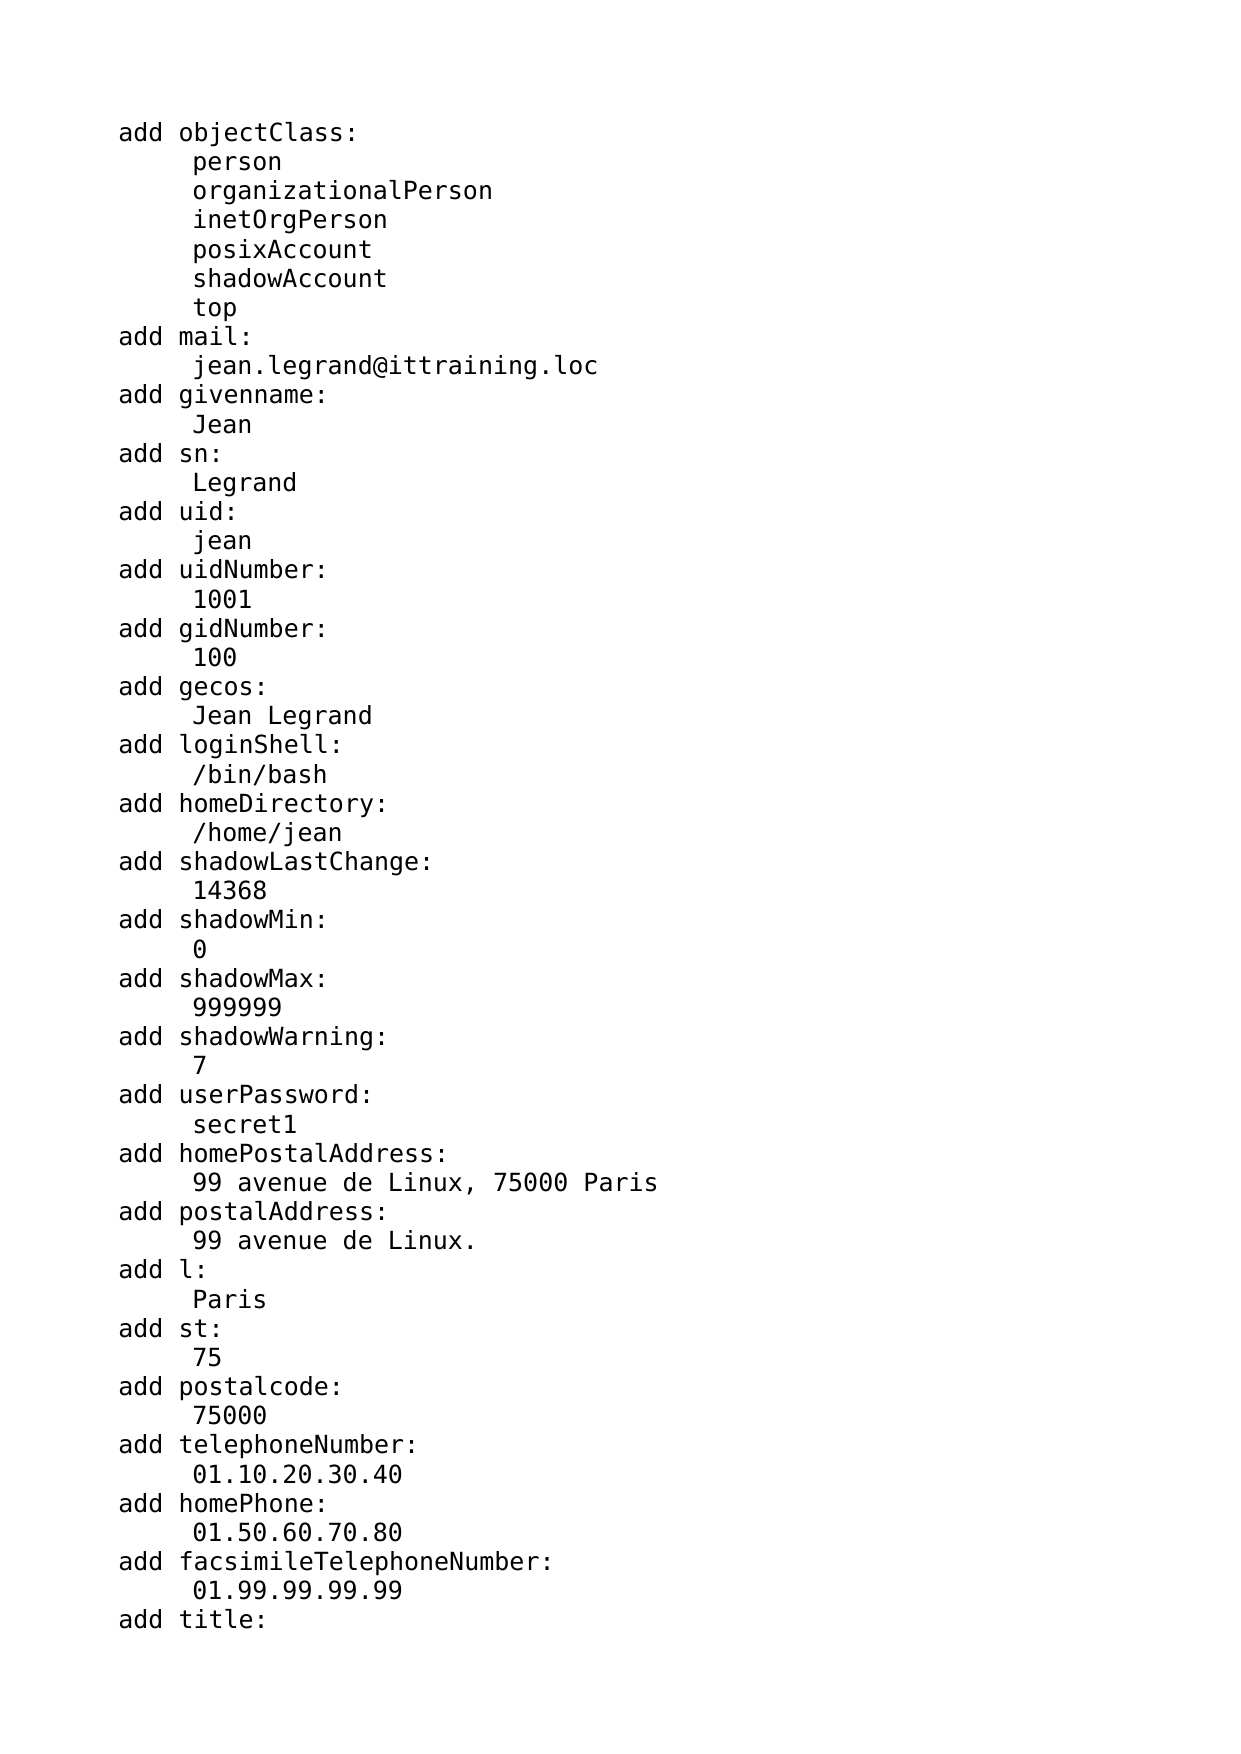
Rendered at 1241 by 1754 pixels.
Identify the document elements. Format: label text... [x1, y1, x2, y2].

text add objectClass: person organizationalPerson inetOrgPerson posixAccount shadowAccount top add mail: jean.legrand@ittraining.loc add givenname: Jean add sn: Legrand add uid: jean add uidNumber: 1001 add gidNumber: 100 add gecos: Jean Legrand add loginShell: /bin/bash add homeDirectory: /home/jean add shadowLastChange: 14368 add shadowMin: 0 add shadowMax: 999999 add shadowWarning: 7 add userPassword: secret1 add homePostalAddress: 99 avenue de Linux, 75000 Paris add postalAddress: 99 avenue de Linux. add l: Paris add st: 75 add postalcode: 75000 add telephoneNumber: 01.10.20.30.40 add homePhone: 01.50.60.70.80 add facsimileTelephoneNumber: 01.99.99.99.99 add title: [118, 118, 1122, 1635]
